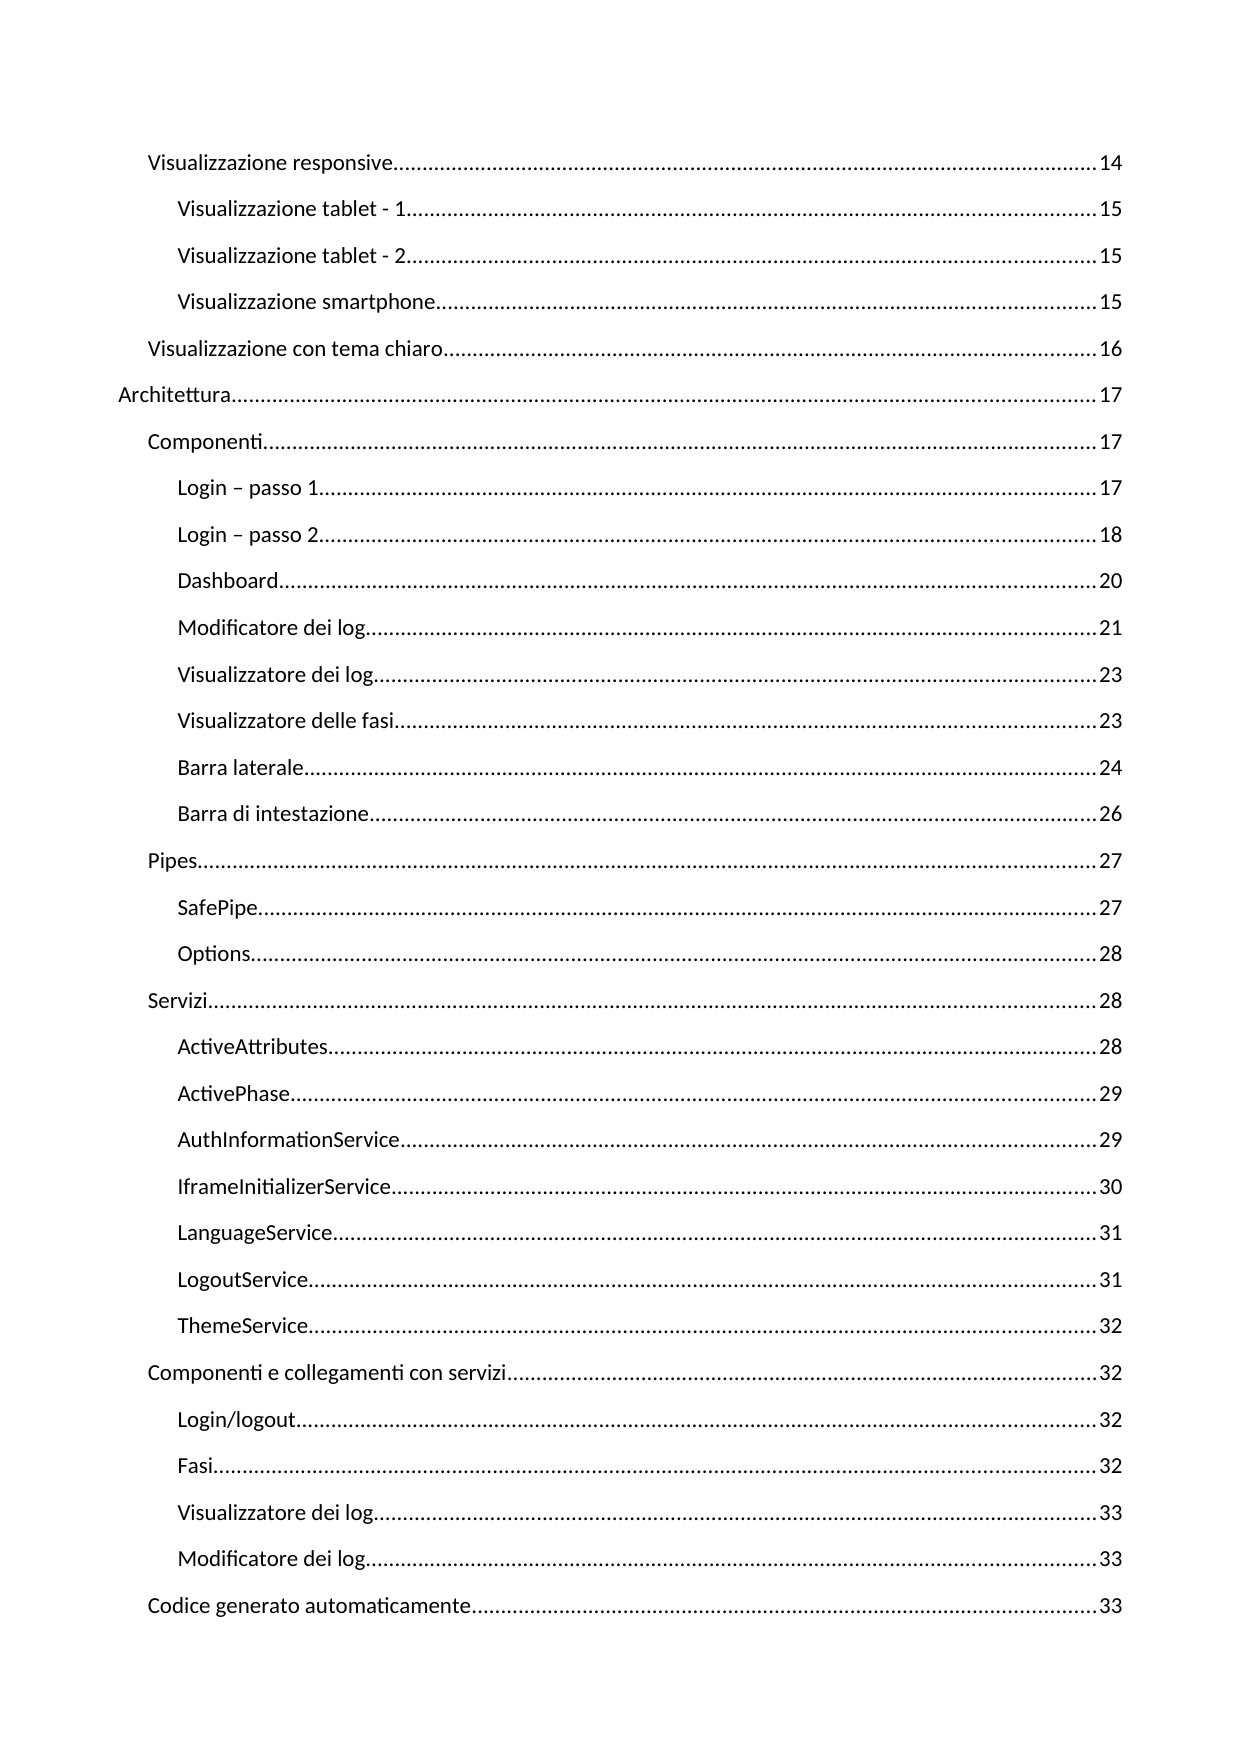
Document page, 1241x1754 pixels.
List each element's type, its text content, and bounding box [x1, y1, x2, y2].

text Visualizzazione tablet - 1 15 [177, 194, 1122, 222]
text Modificatore dei log 33 [177, 1544, 1122, 1572]
text Login – passo 2 18 [177, 520, 1122, 548]
text IframeInitializerService 30 [177, 1172, 1122, 1200]
text Codice generato automaticamente 33 [148, 1591, 1122, 1619]
text Visualizzatore dei log 23 [177, 660, 1122, 688]
text Barra laterale 24 [177, 753, 1122, 781]
text Visualizzatore dei log 33 [177, 1498, 1122, 1526]
text AuthInformationService 29 [177, 1125, 1122, 1153]
text Pipes 27 [148, 846, 1122, 874]
text Barra di intestazione 26 [177, 799, 1122, 827]
text Componenti e collegamenti con servizi 32 [148, 1358, 1122, 1386]
text Fasi 32 [177, 1451, 1122, 1479]
text ActiveAttributes 28 [177, 1032, 1122, 1060]
text SafePipe 27 [177, 893, 1122, 921]
text Architettura 17 [118, 380, 1122, 408]
text Visualizzazione smartphone 15 [177, 287, 1122, 315]
text Dashboard 20 [177, 567, 1122, 595]
text LanguageService 31 [177, 1218, 1122, 1247]
text ThemeService 32 [177, 1312, 1122, 1340]
text Options 28 [177, 939, 1122, 967]
text ActivePhase 29 [177, 1079, 1122, 1107]
text Login/logout 32 [177, 1405, 1122, 1433]
text Componenti 17 [148, 427, 1122, 455]
text Visualizzatore delle fasi 23 [177, 706, 1122, 734]
text Visualizzazione con tema chiaro 16 [148, 334, 1122, 362]
text LogoutService 31 [177, 1265, 1122, 1293]
text Login – passo 1 17 [177, 473, 1122, 502]
text Visualizzazione tablet - 2 15 [177, 241, 1122, 269]
text Servizi 28 [148, 986, 1122, 1014]
text Visualizzazione responsive 14 [148, 148, 1122, 176]
text Modificatore dei log 21 [177, 613, 1122, 641]
